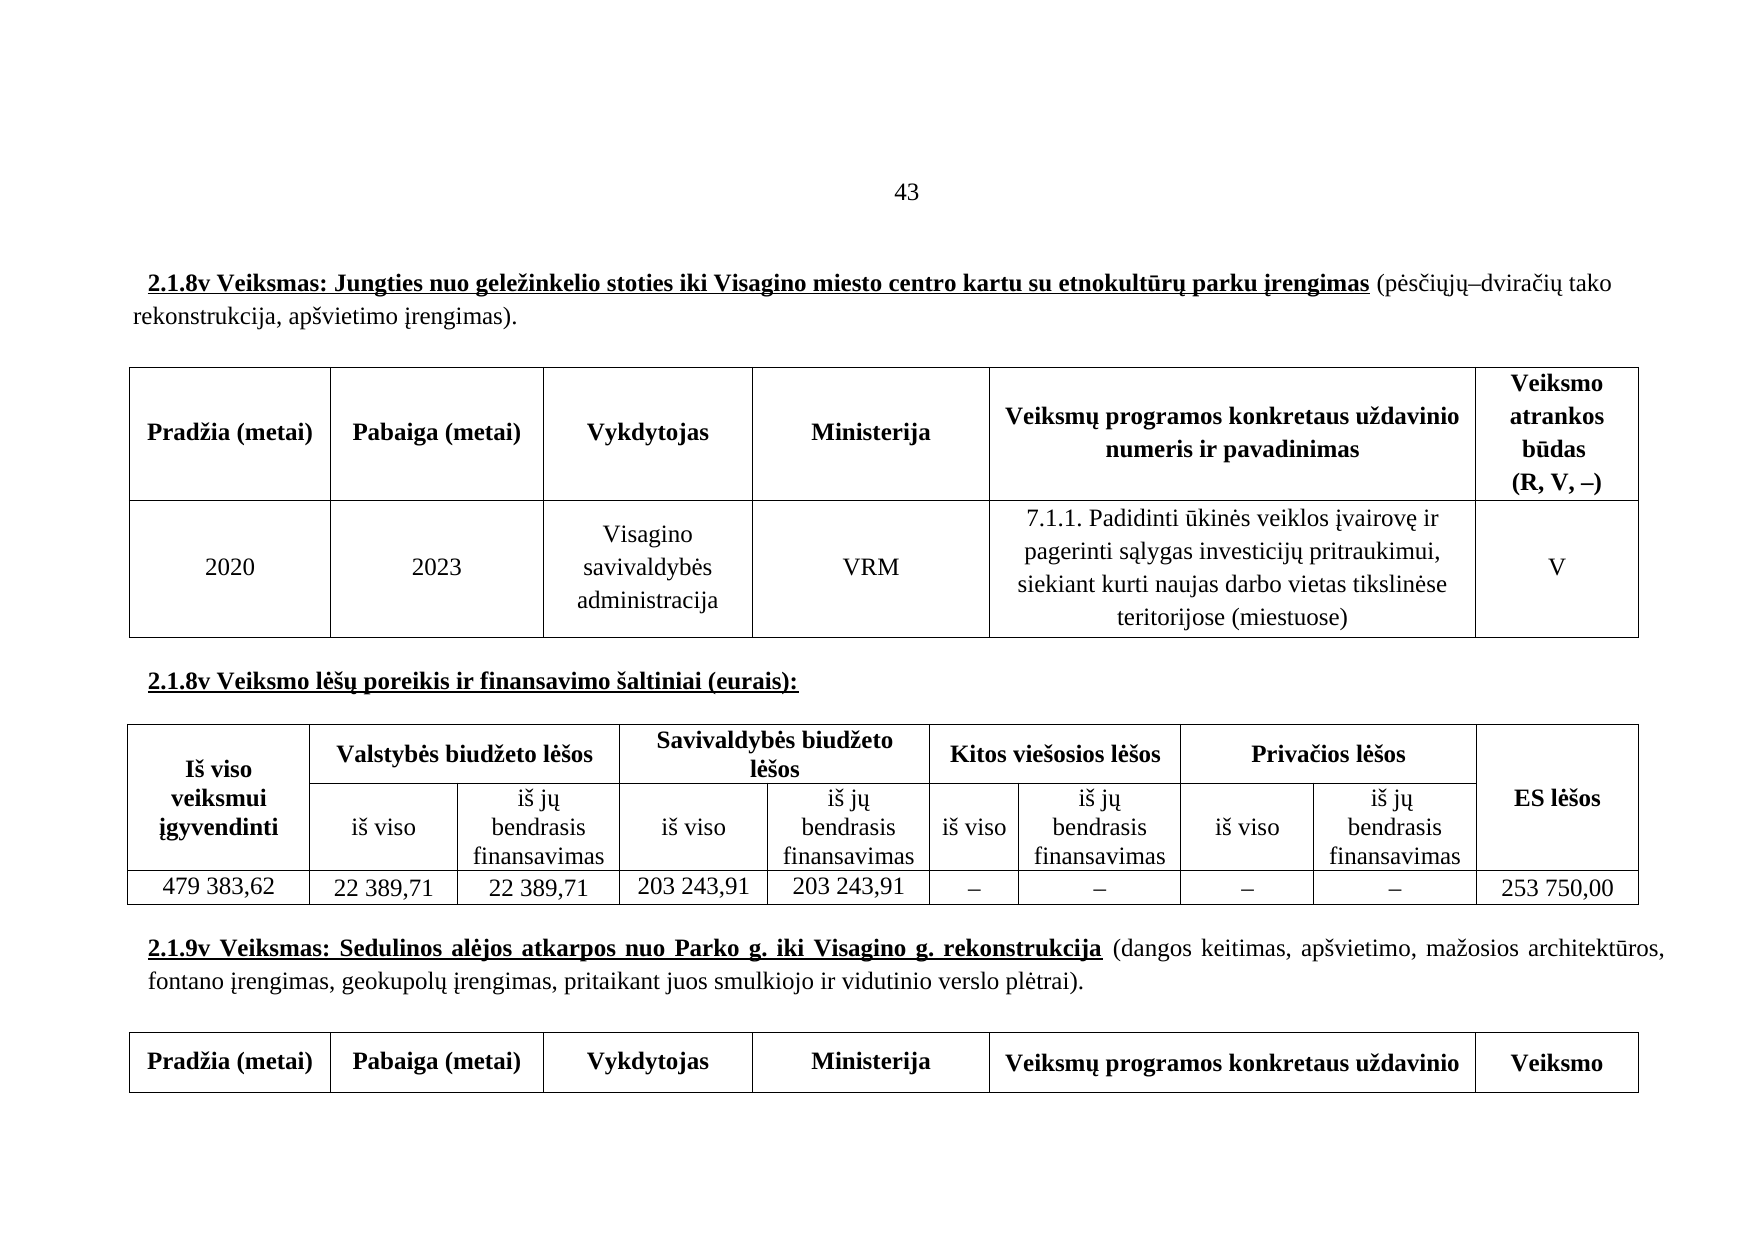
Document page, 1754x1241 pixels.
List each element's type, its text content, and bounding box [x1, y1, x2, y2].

table_header ES lėšos [1477, 725, 1638, 870]
table_header Pradžia (metai) [130, 1033, 330, 1092]
table_header Pabaiga (metai) [331, 1033, 543, 1092]
table_cell iš jų bendrasis finansavimas [768, 784, 929, 870]
table_cell iš jų bendrasis finansavimas [458, 784, 619, 870]
table_cell 2023 [331, 501, 543, 637]
table_cell 253 750,00 [1477, 871, 1638, 903]
text 2.1.8v Veiksmo lėšų poreikis ir finansavimo šaltiniai (eurais): [118, 666, 1695, 695]
table_header Vykdytojas [544, 1033, 752, 1092]
table_cell iš viso [620, 784, 767, 870]
table_header Pabaiga (metai) [331, 368, 543, 500]
table_header Ministerija [753, 1033, 989, 1092]
table_header Veiksmų programos konkretaus uždavinio [990, 1033, 1475, 1092]
text 2.1.8v Veiksmas: Jungties nuo geležinkelio stoties iki Visagino miesto centro kartu su etnokultūrų parku įrengimas (pėsčiųjų–dviračių tako rekonstrukcija, apšvietimo įrengimas). [133, 268, 1695, 329]
table_header Valstybės biudžeto lėšos [310, 725, 619, 782]
table_header Veiksmų programos konkretaus uždavinio numeris ir pavadinimas [990, 368, 1475, 500]
table_cell iš jų bendrasis finansavimas [1314, 784, 1476, 870]
table_cell 22 389,71 [310, 871, 457, 903]
table_header Privačios lėšos [1181, 725, 1476, 782]
table_cell 22 389,71 [458, 871, 619, 903]
table_header Savivaldybės biudžeto lėšos [620, 725, 929, 782]
table_cell VRM [753, 501, 989, 637]
table_header Iš viso veiksmui įgyvendinti [128, 725, 309, 870]
table_header Kitos viešosios lėšos [930, 725, 1180, 782]
table_header Veiksmo [1476, 1033, 1638, 1092]
table_cell – [1314, 871, 1476, 903]
table_cell – [1181, 871, 1313, 903]
table_header Vykdytojas [544, 368, 752, 500]
table_cell Visagino savivaldybės administracija [544, 501, 752, 637]
table_header Ministerija [753, 368, 989, 500]
table_cell 203 243,91 [768, 871, 929, 903]
table_header Pradžia (metai) [130, 368, 330, 500]
table_cell 203 243,91 [620, 871, 767, 903]
table_cell 7.1.1. Padidinti ūkinės veiklos įvairovę ir pagerinti sąlygas investicijų pritraukimui, siekiant kurti naujas darbo vietas tikslinėse teritorijose (miestuose) [990, 501, 1475, 637]
table_header Veiksmo atrankos būdas (R, V, –) [1476, 368, 1638, 500]
table_cell iš viso [930, 784, 1018, 870]
table_cell 2020 [130, 501, 330, 637]
table_cell iš jų bendrasis finansavimas [1019, 784, 1180, 870]
table_cell V [1476, 501, 1638, 637]
text 2.1.9v Veiksmas: Sedulinos alėjos atkarpos nuo Parko g. iki Visagino g. rekonstrukcija (dangos keitimas, apšvietimo, mažosios architektūros, fontano įrengimas, geokupolų įrengimas, pritaikant juos smulkiojo ir vidutinio verslo plėtrai). [148, 933, 1665, 995]
table_cell – [1019, 871, 1180, 903]
table_cell iš viso [310, 784, 457, 870]
table_cell – [930, 871, 1018, 903]
table_cell iš viso [1181, 784, 1313, 870]
table_cell 479 383,62 [128, 871, 309, 903]
